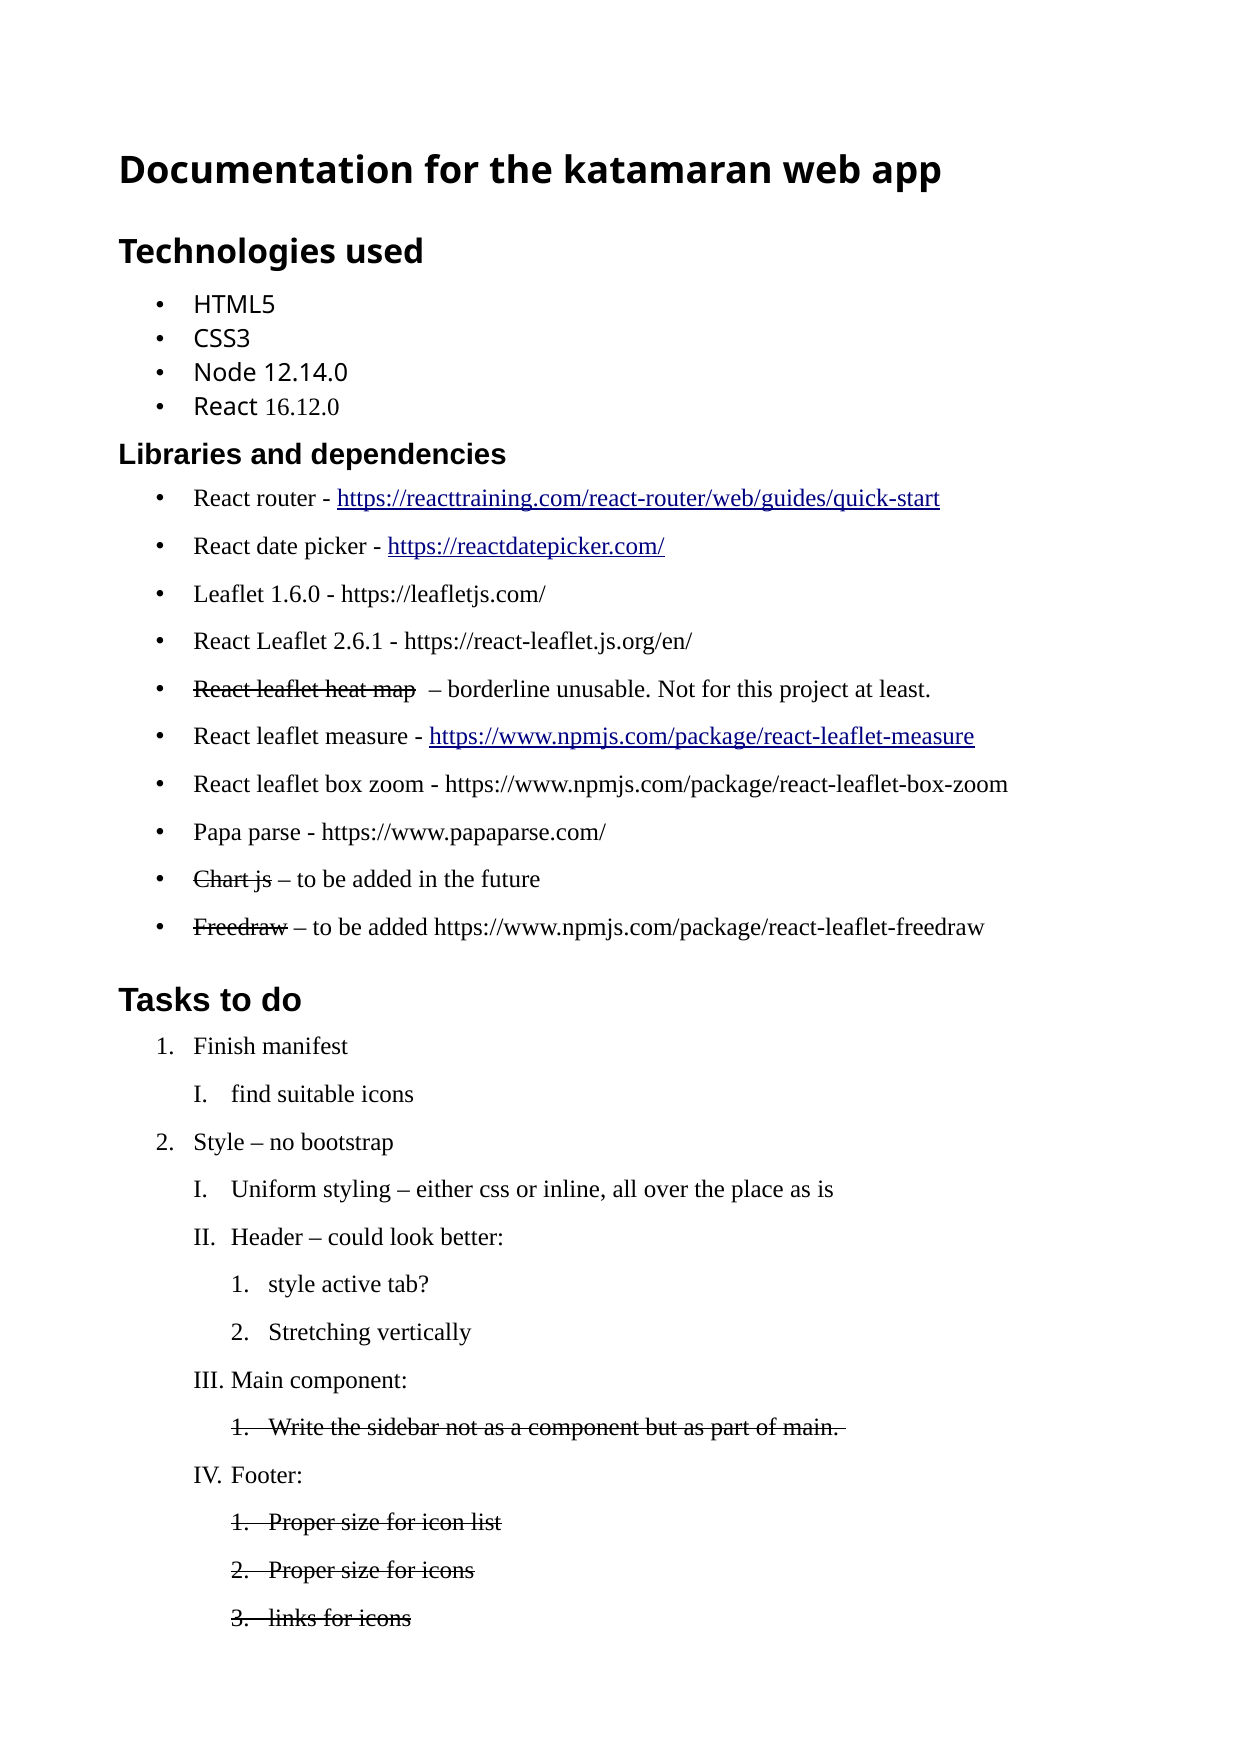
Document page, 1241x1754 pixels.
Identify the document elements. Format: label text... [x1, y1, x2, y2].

list React leaflet measure - https://www.npmjs.com/package/react-leaflet-measure [156, 721, 1122, 750]
subtitle Libraries and dependencies [118, 437, 1122, 471]
list Stretching vertically [231, 1317, 1122, 1346]
subtitle Technologies used [118, 228, 1122, 274]
list Footer: [193, 1460, 1122, 1489]
list React 16.12.0 [156, 388, 1122, 423]
list Finish manifest [156, 1031, 1122, 1060]
list React leaflet heat map – borderline unusable. Not for this project at least. [156, 674, 1122, 703]
subtitle Documentation for the katamaran web app [118, 143, 1122, 195]
list Proper size for icons [231, 1555, 1122, 1584]
list HTML5 [156, 286, 1122, 320]
list React router - https://reacttraining.com/react-router/web/guides/quick-start [156, 483, 1122, 512]
list Header – could look better: [193, 1222, 1122, 1251]
list Write the sidebar not as a component but as part of main. [231, 1412, 1122, 1441]
list Freedraw – to be added https://www.npmjs.com/package/react-leaflet-freedraw [156, 912, 1122, 941]
list style active tab? [231, 1269, 1122, 1298]
list Node 12.14.0 [156, 354, 1122, 388]
list React date picker - https://reactdatepicker.com/ [156, 531, 1122, 560]
list CSS3 [156, 320, 1122, 354]
list find suitable icons [193, 1079, 1122, 1108]
list React leaflet box zoom - https://www.npmjs.com/package/react-leaflet-box-zoom [156, 769, 1122, 798]
list links for icons [231, 1603, 1122, 1631]
list React Leaflet 2.6.1 - https://react-leaflet.js.org/en/ [156, 626, 1122, 655]
list Main component: [193, 1365, 1122, 1393]
list Proper size for icon list [231, 1507, 1122, 1536]
list Style – no bootstrap [156, 1127, 1122, 1155]
list Chart js – to be added in the future [156, 864, 1122, 893]
list Uniform styling – either css or inline, all over the place as is [193, 1174, 1122, 1203]
list Leaflet 1.6.0 - https://leafletjs.com/ [156, 579, 1122, 607]
list Papa parse - https://www.papaparse.com/ [156, 817, 1122, 845]
subtitle Tasks to do [118, 980, 1122, 1019]
